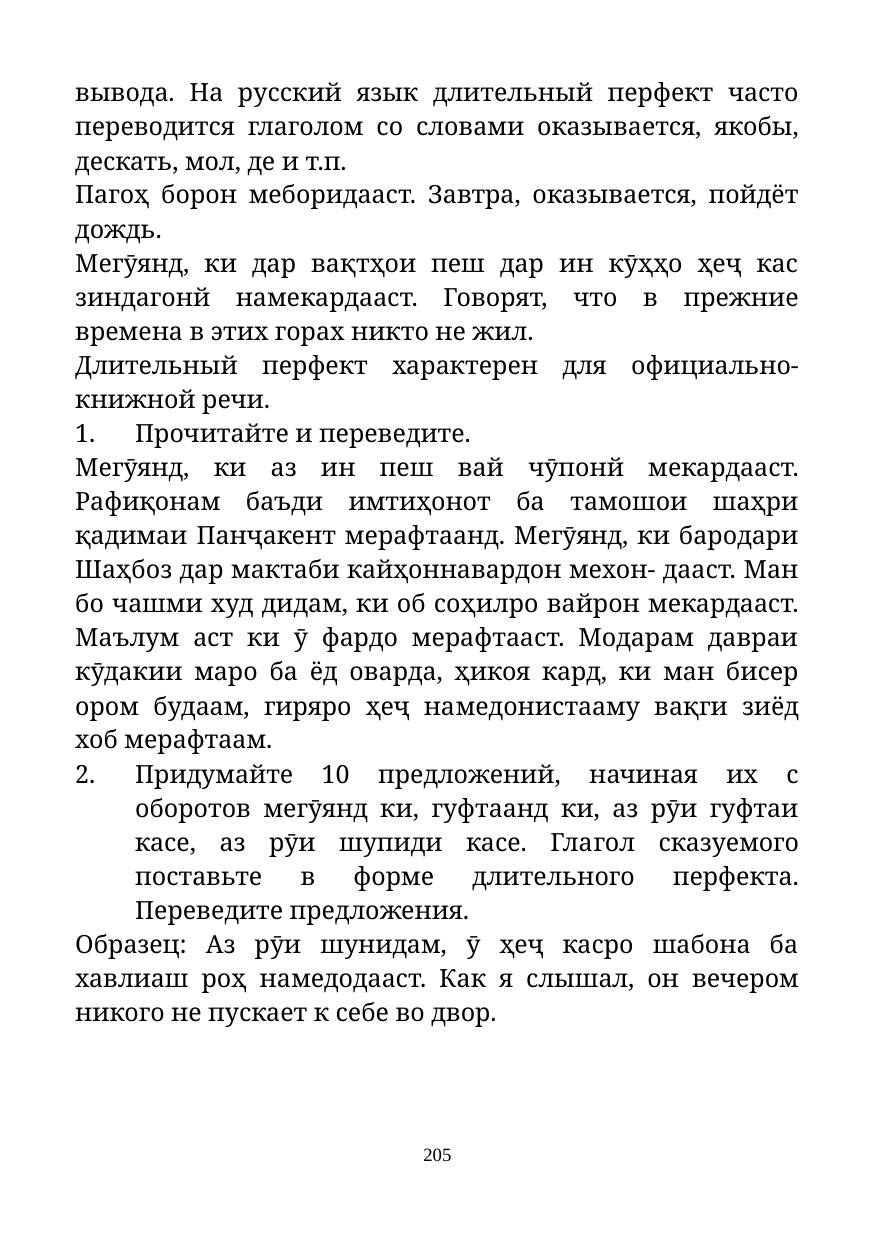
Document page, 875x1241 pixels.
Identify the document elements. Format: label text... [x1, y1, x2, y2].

text Мегӯянд, ки дар вақтҳои пеш дар ин кӯҳҳо ҳеҷ кас зиндагонй наме­кардааст. Говорят, что в прежние времена в этих горах никто не жил. [75, 245, 799, 347]
list Придумайте 10 предложений, начиная их с оборотов мегӯянд ки, гуфтаанд ки, аз рӯи гуфтаи касе, аз рӯи шупиди касе. Гла­гол сказуемого поставьте в форме длительного перфекта. Переведите предложения. [75, 756, 799, 927]
list Прочитайте и переведите. [75, 416, 799, 450]
text Образец: Аз рӯи шунидам, ӯ ҳеҷ касро шабона ба хавлиаш роҳ на­медодааст. Как я слышал, он вечером никого не пускает к себе во двор. [75, 927, 799, 1029]
text Пагоҳ борон меборидааст. Завтра, оказывается, пойдёт дождь. [75, 177, 799, 245]
text вывода. На русский язык длительный перфект часто переводится глаголом со словами оказывается, якобы, дескать, мол, де и т.п. [75, 75, 799, 177]
text Длительный перфект характерен для официально-книжной речи. [75, 347, 799, 416]
text Мегӯянд, ки аз ин пеш вай чӯпонй мекардааст. Рафиқонам баъди имтиҳонот ба тамошои шаҳри қадимаи Панҷакент мерафтаанд. Мегӯянд, ки бародари Шаҳбоз дар мактаби кайҳоннавардон мехон- дааст. Ман бо чашми худ дидам, ки об соҳилро вайрон мекардааст. Маълум аст ки ӯ фардо мерафтааст. Модарам давраи кӯдакии маро ба ёд оварда, ҳикоя кард, ки ман бисер ором будаам, гиряро ҳеҷ на­медонистааму вақги зиёд хоб мерафтаам. [75, 450, 799, 756]
